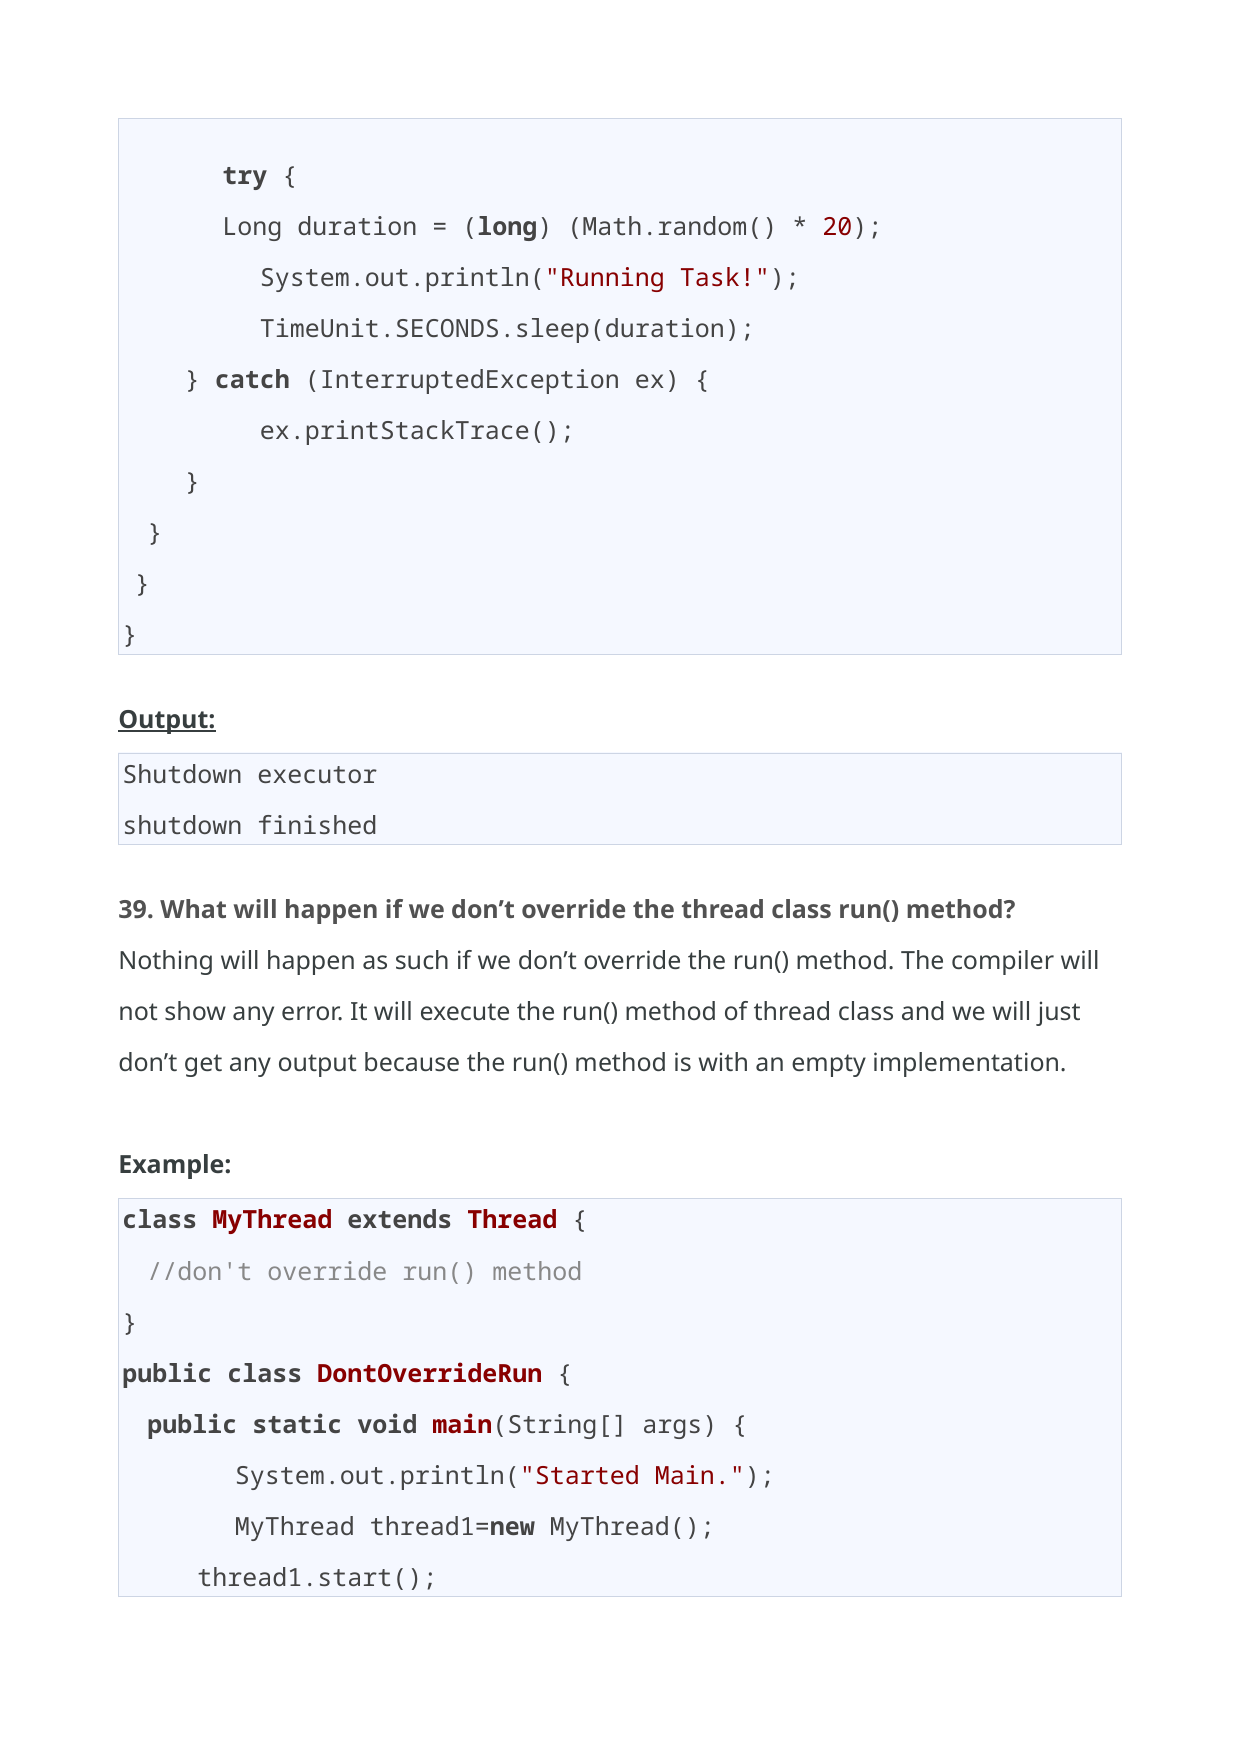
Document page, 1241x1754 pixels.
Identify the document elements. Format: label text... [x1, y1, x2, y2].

text public static void main(String[] args) { [119, 1402, 1121, 1440]
text thread1.start(); [119, 1555, 1121, 1596]
text try { [119, 153, 1121, 192]
text } [119, 562, 1121, 600]
text } [119, 1300, 1121, 1338]
text //don't override run() method [119, 1249, 1121, 1287]
text public class DontOverrideRun { [119, 1351, 1121, 1389]
subtitle 39. What will happen if we don’t override the thread class run() method? [118, 892, 1122, 926]
text Shutdown executor [119, 754, 1121, 790]
text System.out.println("Started Main."); [119, 1453, 1121, 1491]
text ex.printStackTrace(); [119, 409, 1121, 447]
text TimeUnit.SECONDS.sleep(duration); [119, 307, 1121, 345]
text } [119, 460, 1121, 498]
text Nothing will happen as such if we don’t override the run() method. The compiler will not show any error. It will execute the run() method of thread class and we will just don’t get any output because the run() method is with an empty implementation. Example: [118, 943, 1122, 1181]
text Output: [118, 701, 1122, 735]
text Long duration = (long) (Math.random() * 20); [119, 204, 1121, 243]
text System.out.println("Running Task!"); [119, 256, 1121, 294]
text shutdown finished [119, 803, 1121, 844]
text class MyThread extends Thread { [119, 1199, 1121, 1236]
text } catch (InterruptedException ex) { [119, 358, 1121, 396]
text MyThread thread1=new MyThread(); [119, 1504, 1121, 1542]
text } [119, 613, 1121, 654]
text } [119, 511, 1121, 549]
